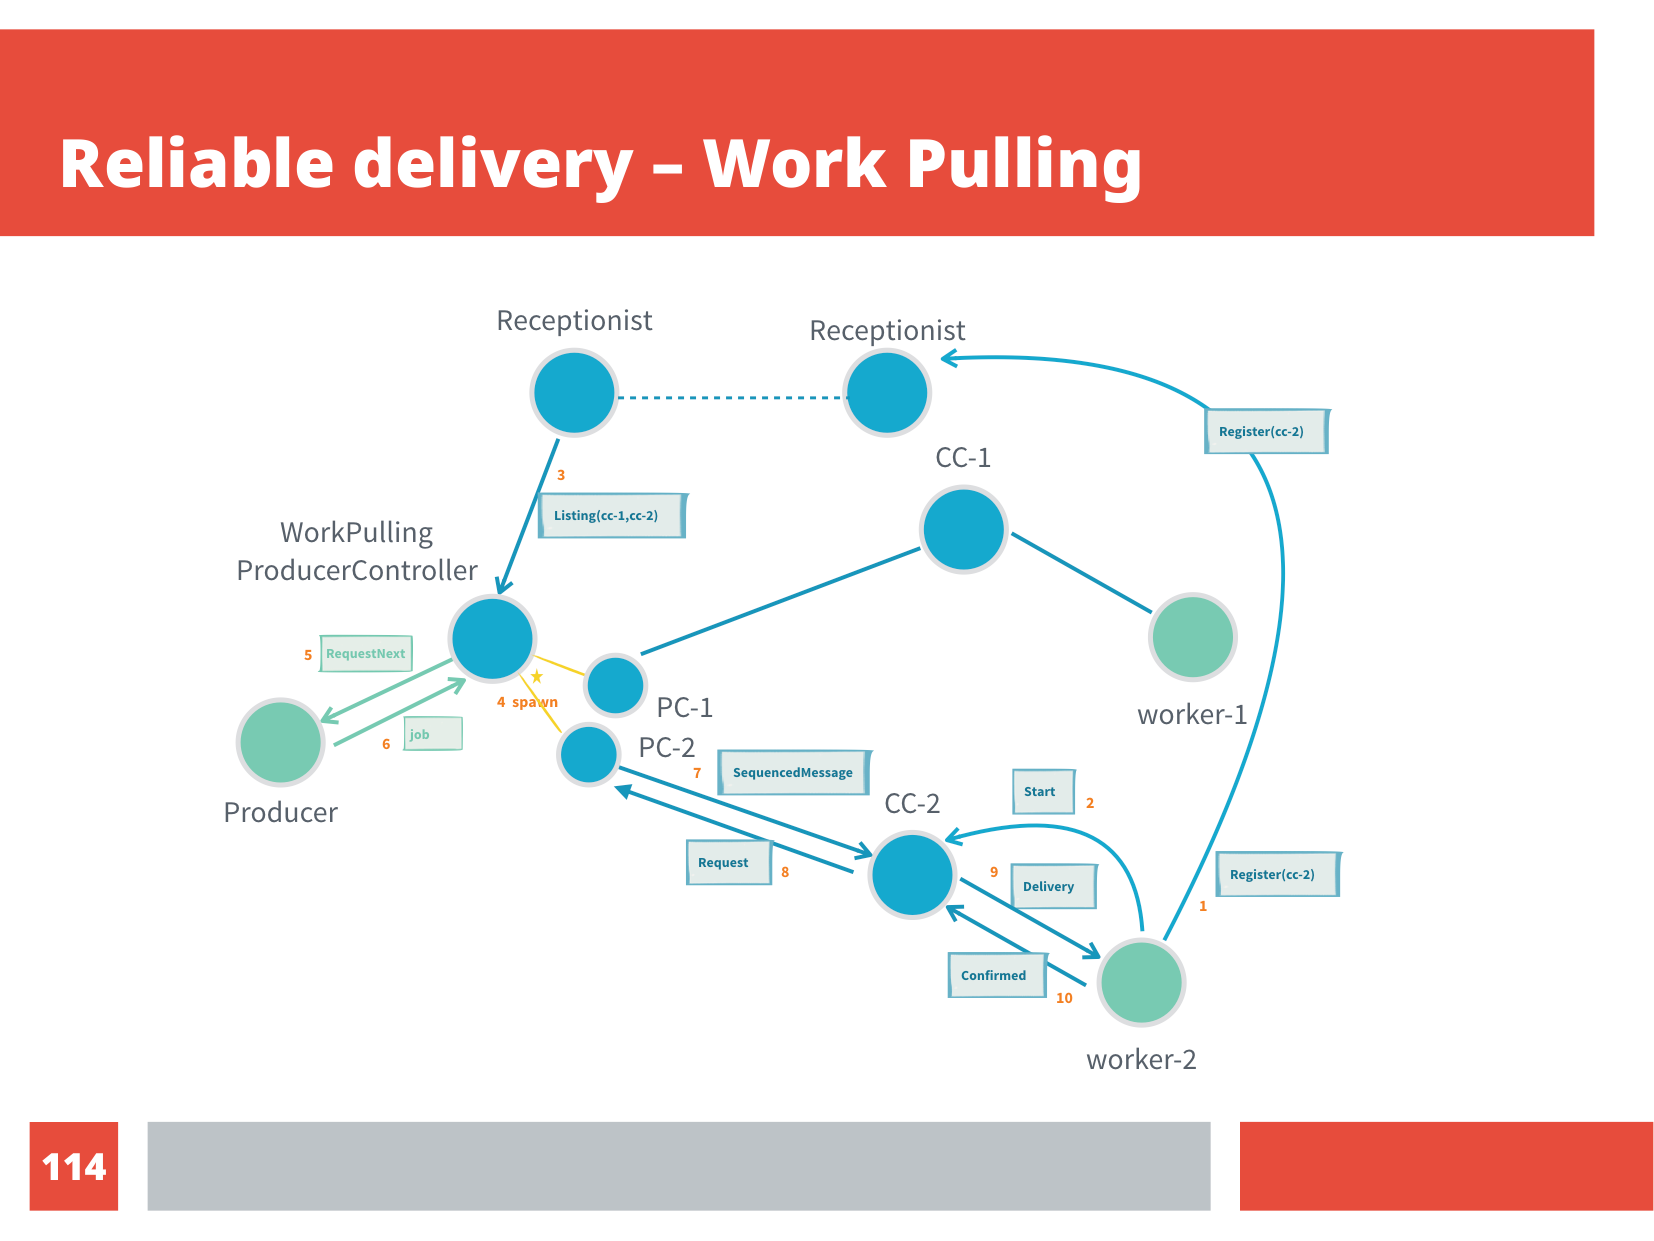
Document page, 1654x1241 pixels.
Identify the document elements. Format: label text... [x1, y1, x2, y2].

picture [186, 276, 1371, 1099]
title Reliable delivery – Work Pulling [59, 59, 1595, 207]
